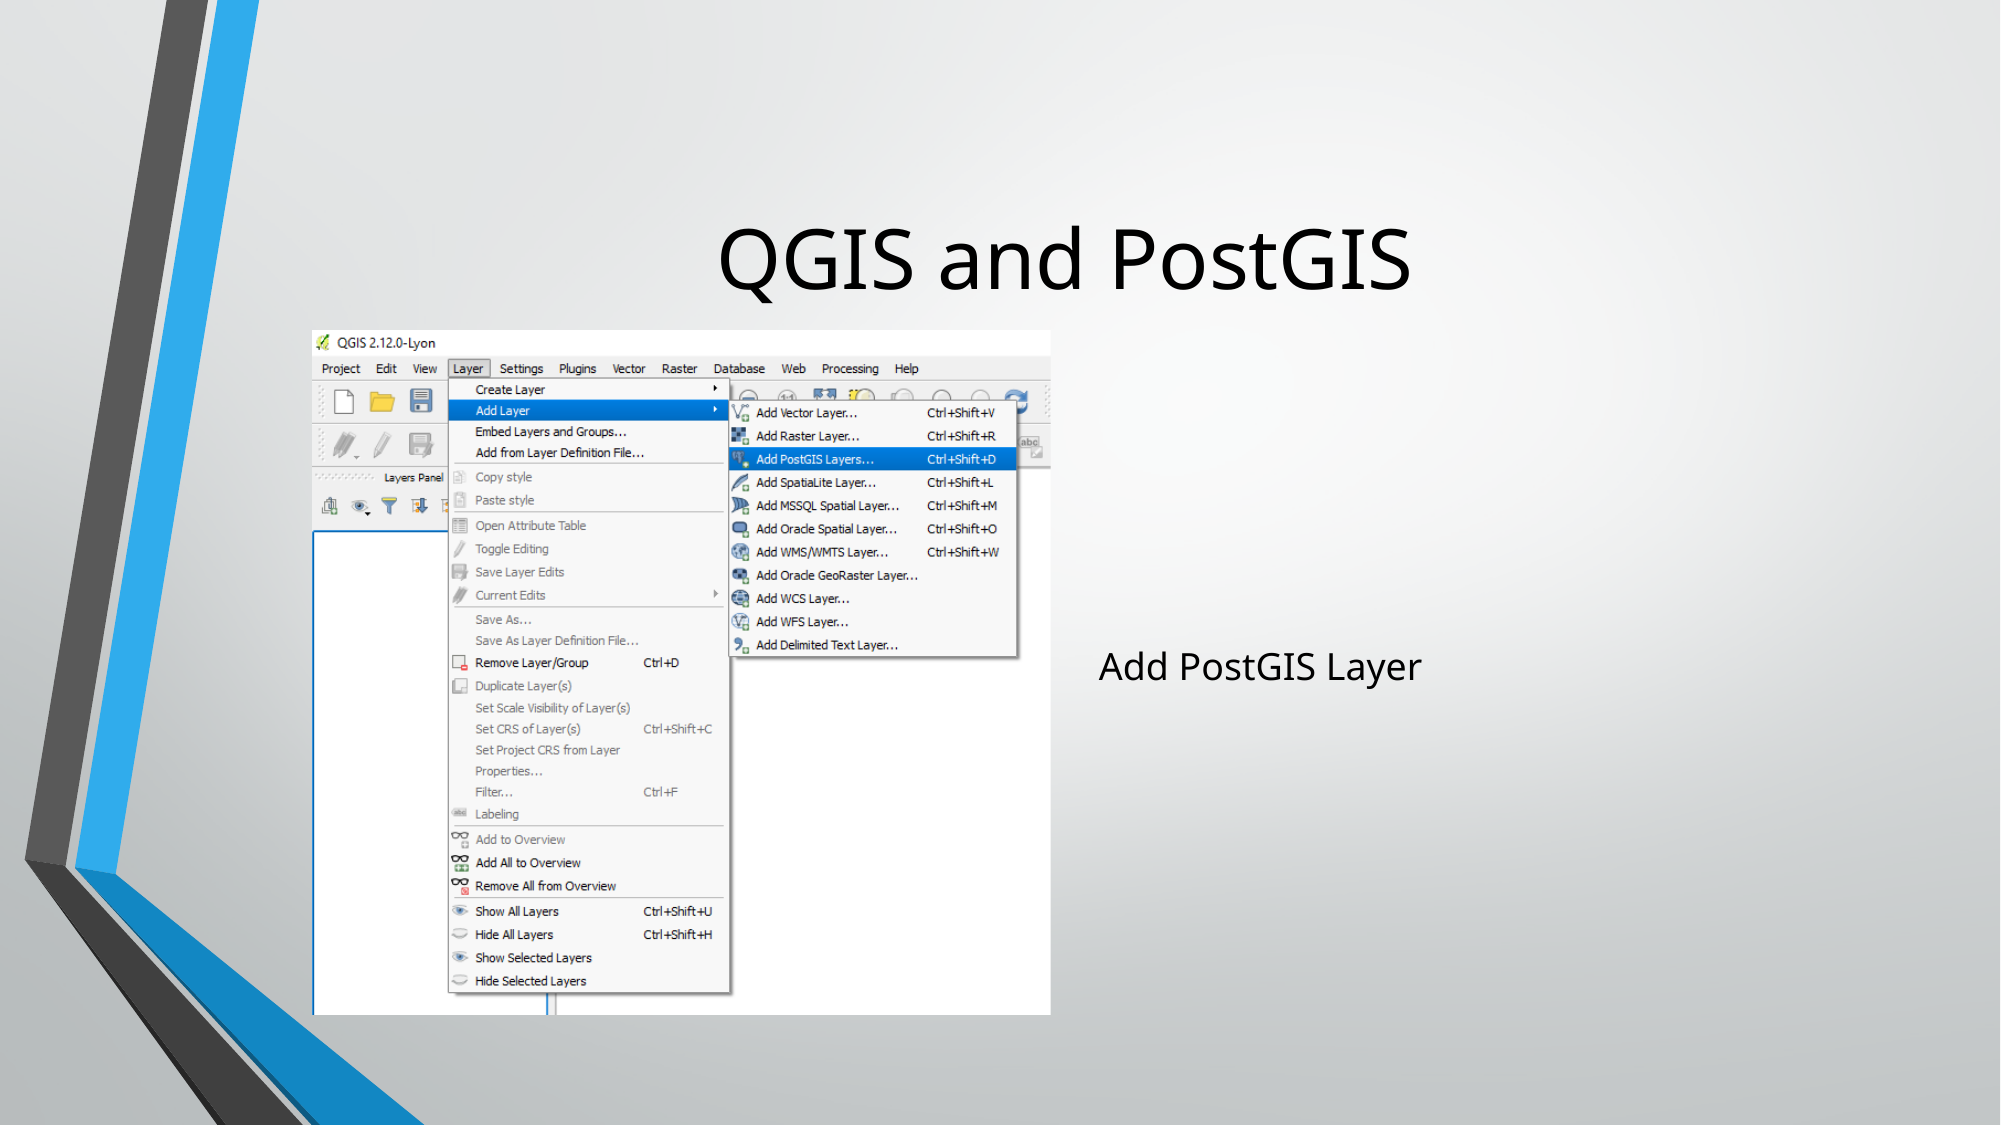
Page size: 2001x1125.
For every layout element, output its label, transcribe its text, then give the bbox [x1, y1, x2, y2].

picture [312, 330, 1051, 1015]
list Add PostGIS Layer [1083, 437, 1887, 950]
title QGIS and PostGIS [243, 112, 1887, 400]
